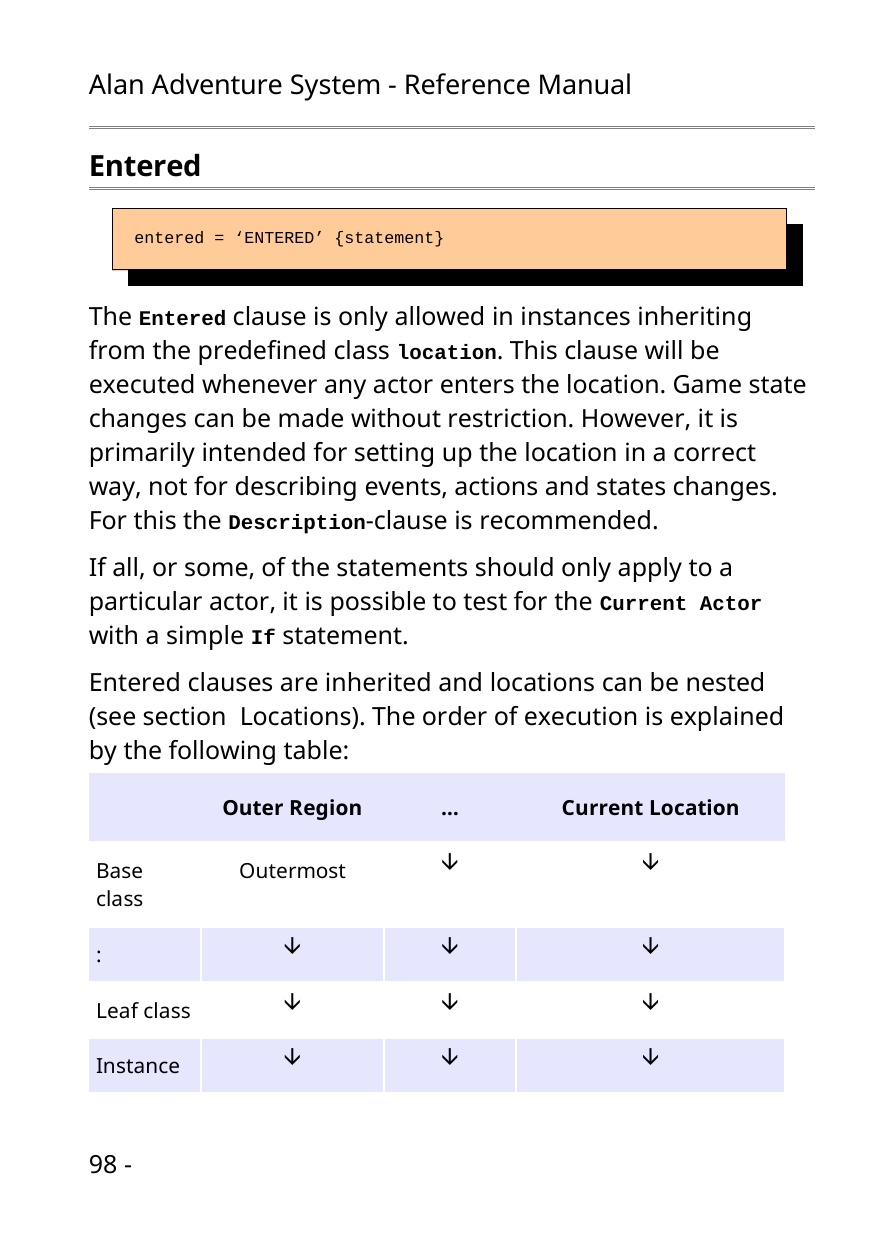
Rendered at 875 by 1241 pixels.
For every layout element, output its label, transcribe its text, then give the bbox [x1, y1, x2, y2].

subtitle Entered [88, 146, 815, 189]
table_cell  [202, 928, 383, 981]
text If all, or some, of the statements should only apply to a particular actor, it is possible to test for the Current Actor with a simple If statement. [88, 550, 815, 652]
table_cell  [202, 983, 383, 1037]
table_cell  [385, 1039, 515, 1092]
text Entered clauses are inherited and locations can be nested (see section Locations). The order of execution is explained by the follow­ing table: [88, 665, 815, 767]
table_cell  [385, 983, 515, 1037]
table_cell  [517, 983, 784, 1037]
table_header Current Location [516, 773, 785, 841]
table_cell  [385, 928, 515, 981]
table_cell : [89, 928, 200, 981]
table_cell Leaf class [89, 983, 200, 1037]
table_cell Outermost [202, 843, 383, 925]
table_cell Base class [89, 843, 200, 925]
text entered = ‘ENTERED’ {statement} [113, 209, 786, 269]
table_header Outer Region [201, 773, 383, 841]
table_cell  [385, 843, 515, 925]
table_cell  [517, 1039, 784, 1092]
table_cell  [202, 1039, 383, 1092]
table_cell  [517, 928, 784, 981]
table_header [89, 773, 201, 841]
table_header … [384, 773, 516, 841]
table_cell  [517, 843, 784, 925]
table_cell Instance [89, 1039, 200, 1092]
text The Entered clause is only allowed in instances inheriting from the predefined class location. This clause will be executed whenever any actor enters the location. Game state changes can be made without restriction. However, it is primarily intended for setting up the location in a correct way, not for describing events, actions and states changes. For this the Description-clause is recommended. [88, 299, 815, 537]
